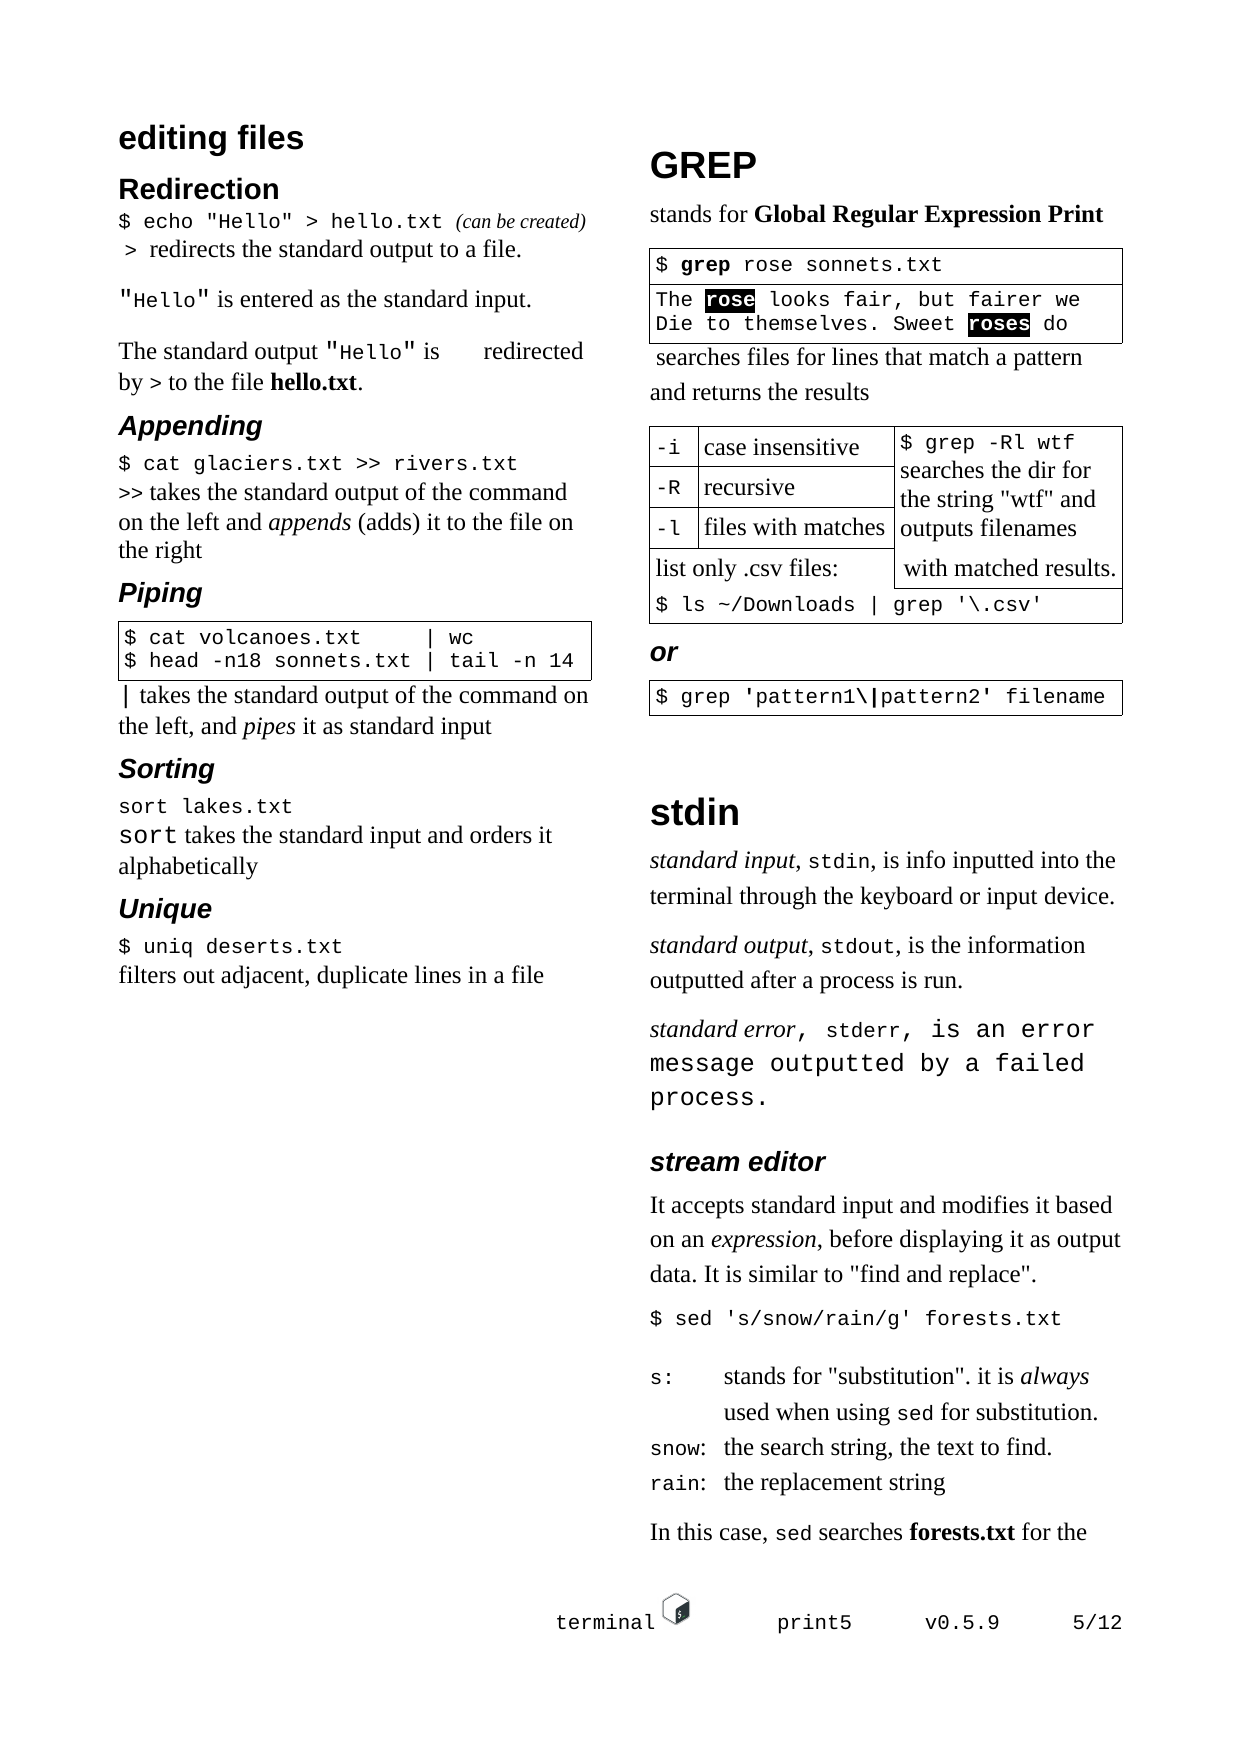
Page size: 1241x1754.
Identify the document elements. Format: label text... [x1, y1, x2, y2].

text $ echo "Hello" > hello.txt (can be created) [118, 209, 591, 234]
subtitle stdin [649, 789, 1122, 833]
table_header $ grep 'pattern1\|pattern2' filename [650, 681, 1122, 715]
subtitle Redirection [118, 172, 591, 206]
text It accepts standard input and modifies it based on an expression, before displaying it as output data. It is similar to "find and replace". [649, 1190, 1122, 1288]
text $ cat glaciers.txt >> rivers.txt [118, 453, 591, 477]
text sort lakes.txt [118, 796, 591, 820]
text The standard output "Hello" is redirected by > to the file hello.txt. [118, 336, 591, 397]
subtitle Piping [118, 577, 591, 608]
table_cell list only .csv files: [650, 549, 894, 588]
text searches files for lines that match a pattern and returns the results [649, 344, 1122, 406]
text $ sed 's/snow/rain/g' forests.txt [649, 1308, 1122, 1332]
subtitle Appending [118, 409, 591, 441]
subtitle stream editor [649, 1146, 1122, 1178]
table_header case insensitive [699, 427, 894, 466]
text >> takes the standard output of the command on the left and appends (adds) it to the file on the right [118, 477, 591, 564]
text In this case, sed searches forests.txt for the [649, 1517, 1122, 1547]
text rain: the replacement string [649, 1467, 1122, 1497]
text snow: the search string, the text to find. [649, 1432, 1122, 1462]
subtitle or [649, 636, 1122, 667]
text "Hello" is entered as the standard input. [118, 284, 591, 315]
subtitle GREP [649, 143, 1122, 187]
text standard output, stdout, is the information outputted after a process is run. [649, 930, 1122, 994]
table_header $ grep -Rl wtf searches the dir for the string "wtf" and outputs filenames [895, 427, 1122, 547]
text standard error, stderr, is an error message outputted by a failed process. [649, 1014, 1122, 1113]
subtitle editing files [118, 118, 591, 157]
table_cell The rose looks fair, but fairer we Die to themselves. Sweet roses do [650, 285, 1122, 342]
text | takes the standard output of the command on the left, and pipes it as standard input [118, 681, 591, 739]
text standard input, stdin, is info inputted into the terminal through the keyboard or input device. [649, 846, 1122, 909]
table_cell -R [650, 467, 698, 507]
table_cell files with matches [699, 508, 894, 547]
text stands for Global Regular Expression Print [649, 199, 1122, 228]
table_cell -l [650, 508, 698, 547]
subtitle Unique [118, 892, 591, 924]
text s: stands for "substitution". it is always used when using sed for substitution. [649, 1361, 1122, 1426]
table_cell with matched results. [895, 548, 1122, 588]
text $ uniq deserts.txt [118, 937, 591, 960]
text filters out adjacent, duplicate lines in a file [118, 960, 591, 989]
table_header -i [650, 427, 698, 466]
table_header $ cat volcanoes.txt | wc $ head -n18 sonnets.txt | tail -n 14 [119, 622, 591, 680]
picture [655, 1588, 697, 1630]
table_header $ grep rose sonnets.txt [650, 249, 1122, 283]
text > redirects the standard output to a file. [118, 234, 591, 264]
text sort takes the standard input and orders it alphabetically [118, 820, 591, 880]
table_cell $ ls ~/Downloads | grep '\.csv' [650, 588, 1122, 623]
subtitle Sorting [118, 752, 591, 784]
table_cell recursive [699, 467, 894, 507]
